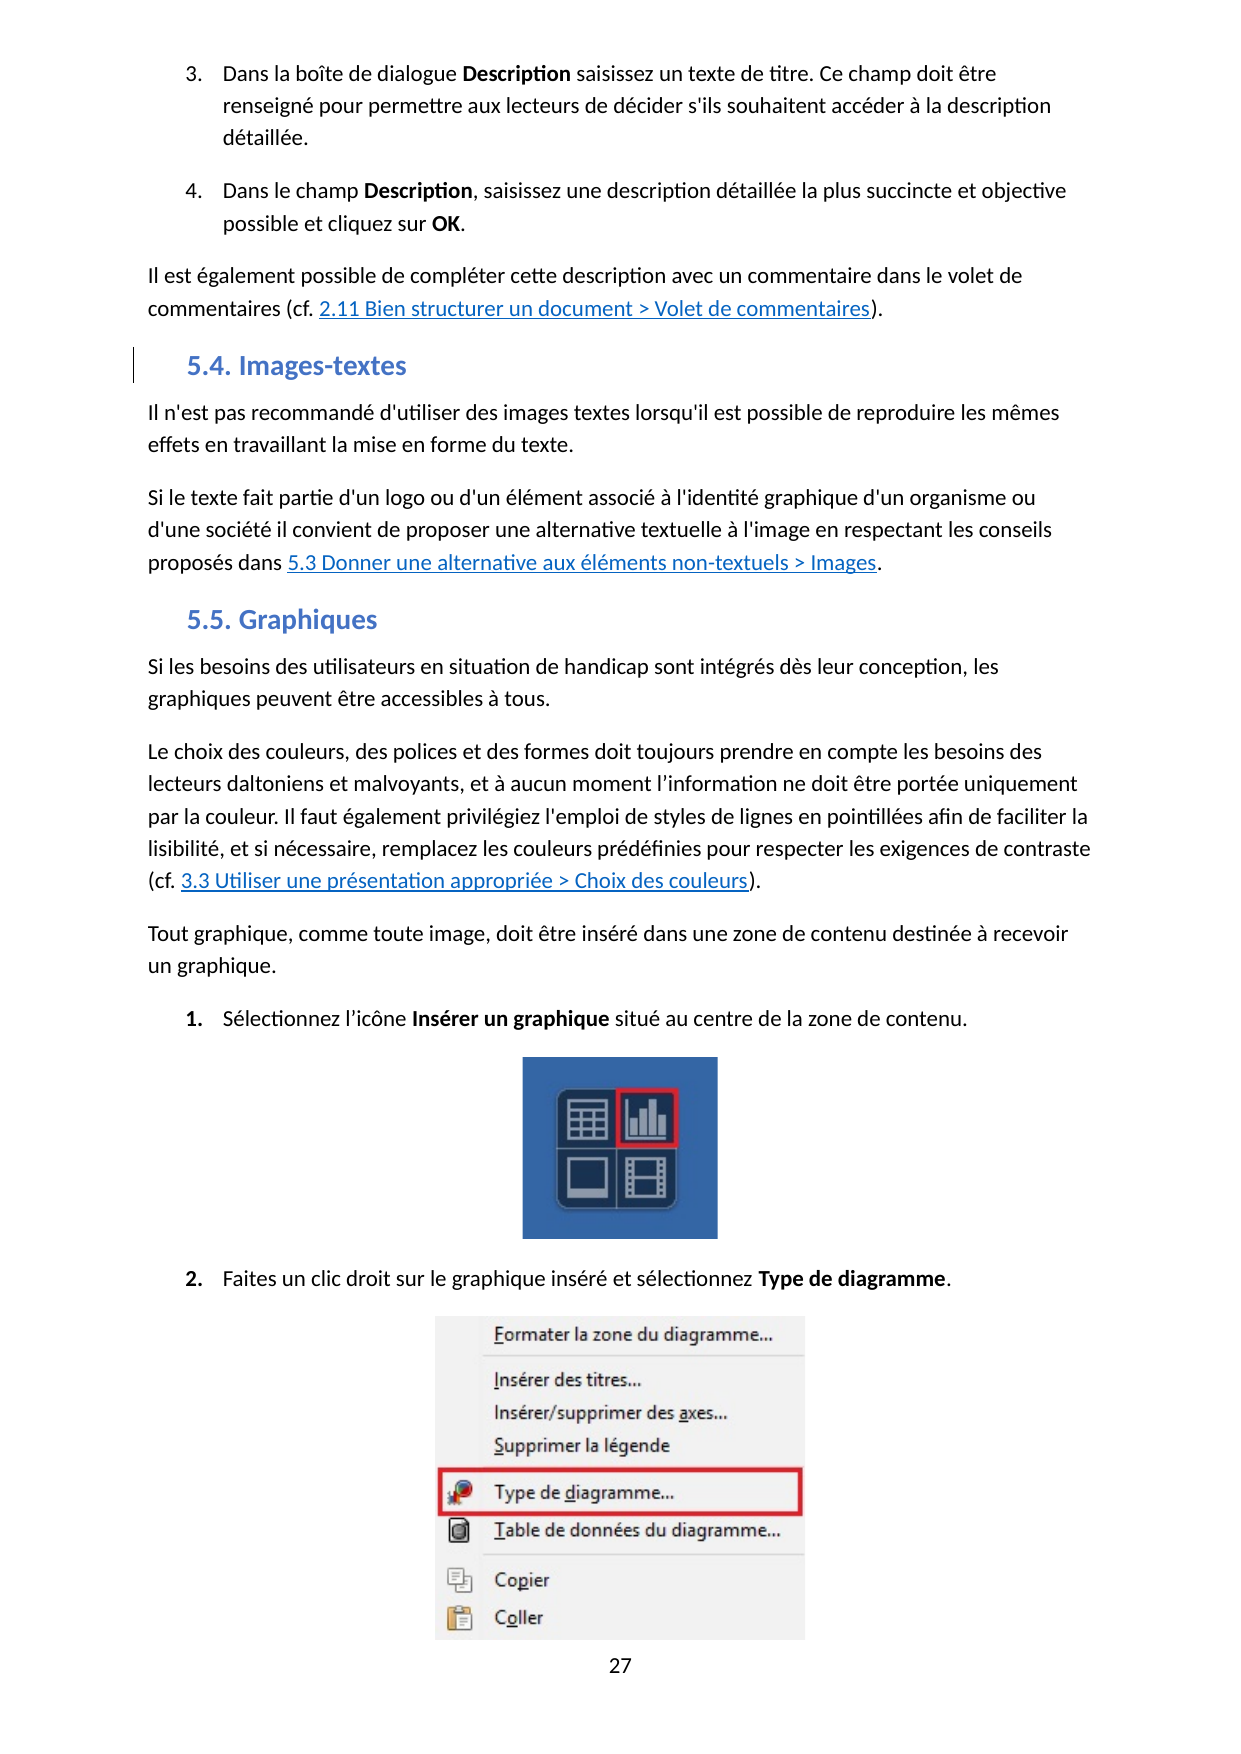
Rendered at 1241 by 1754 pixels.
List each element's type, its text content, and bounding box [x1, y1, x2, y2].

picture [522, 1057, 718, 1239]
list Dans la boîte de dialogue Description saisissez un texte de titre. Ce champ doit être renseigné pour permettre aux lecteurs de décider s'ils souhaitent accéder à la description détaillée. [185, 59, 1093, 151]
text Tout graphique, comme toute image, doit être inséré dans une zone de contenu destinée à recevoir un graphique. [148, 919, 1093, 979]
list Dans le champ Description, saisissez une description détaillée la plus succincte et objective possible et cliquez sur OK. [185, 176, 1093, 237]
list Sélectionnez l’icône Insérer un graphique situé au centre de la zone de contenu. [185, 1004, 1093, 1032]
subtitle 5.5. Graphiques [148, 601, 1093, 636]
text Il est également possible de compléter cette description avec un commentaire dans le volet de commentaires (cf. 2.11 Bien structurer un document > Volet de commentaires). [148, 262, 1093, 322]
picture [435, 1316, 806, 1640]
text Il n'est pas recommandé d'utiliser des images textes lorsqu'il est possible de reproduire les mêmes effets en travaillant la mise en forme du texte. [148, 398, 1093, 458]
subtitle 5.4. Images-textes [148, 347, 1093, 382]
list Faites un clic droit sur le graphique inséré et sélectionnez Type de diagramme. [185, 1264, 1093, 1292]
text Si les besoins des utilisateurs en situation de handicap sont intégrés dès leur conception, les graphiques peuvent être accessibles à tous. [148, 652, 1093, 712]
text Le choix des couleurs, des polices et des formes doit toujours prendre en compte les besoins des lecteurs daltoniens et malvoyants, et à aucun moment l’information ne doit être portée uniquement par la couleur. Il faut également privilégiez l'emploi de styles de lignes en pointillées afin de faciliter la lisibilité, et si nécessaire, remplacez les couleurs prédéfinies pour respecter les exigences de contraste (cf. 3.3 Utiliser une présentation appropriée > Choix des couleurs). [148, 737, 1093, 894]
text Si le texte fait partie d'un logo ou d'un élément associé à l'identité graphique d'un organisme ou d'une société il convient de proposer une alternative textuelle à l'image en respectant les conseils proposés dans 5.3 Donner une alternative aux éléments non-textuels > Images. [148, 483, 1093, 576]
